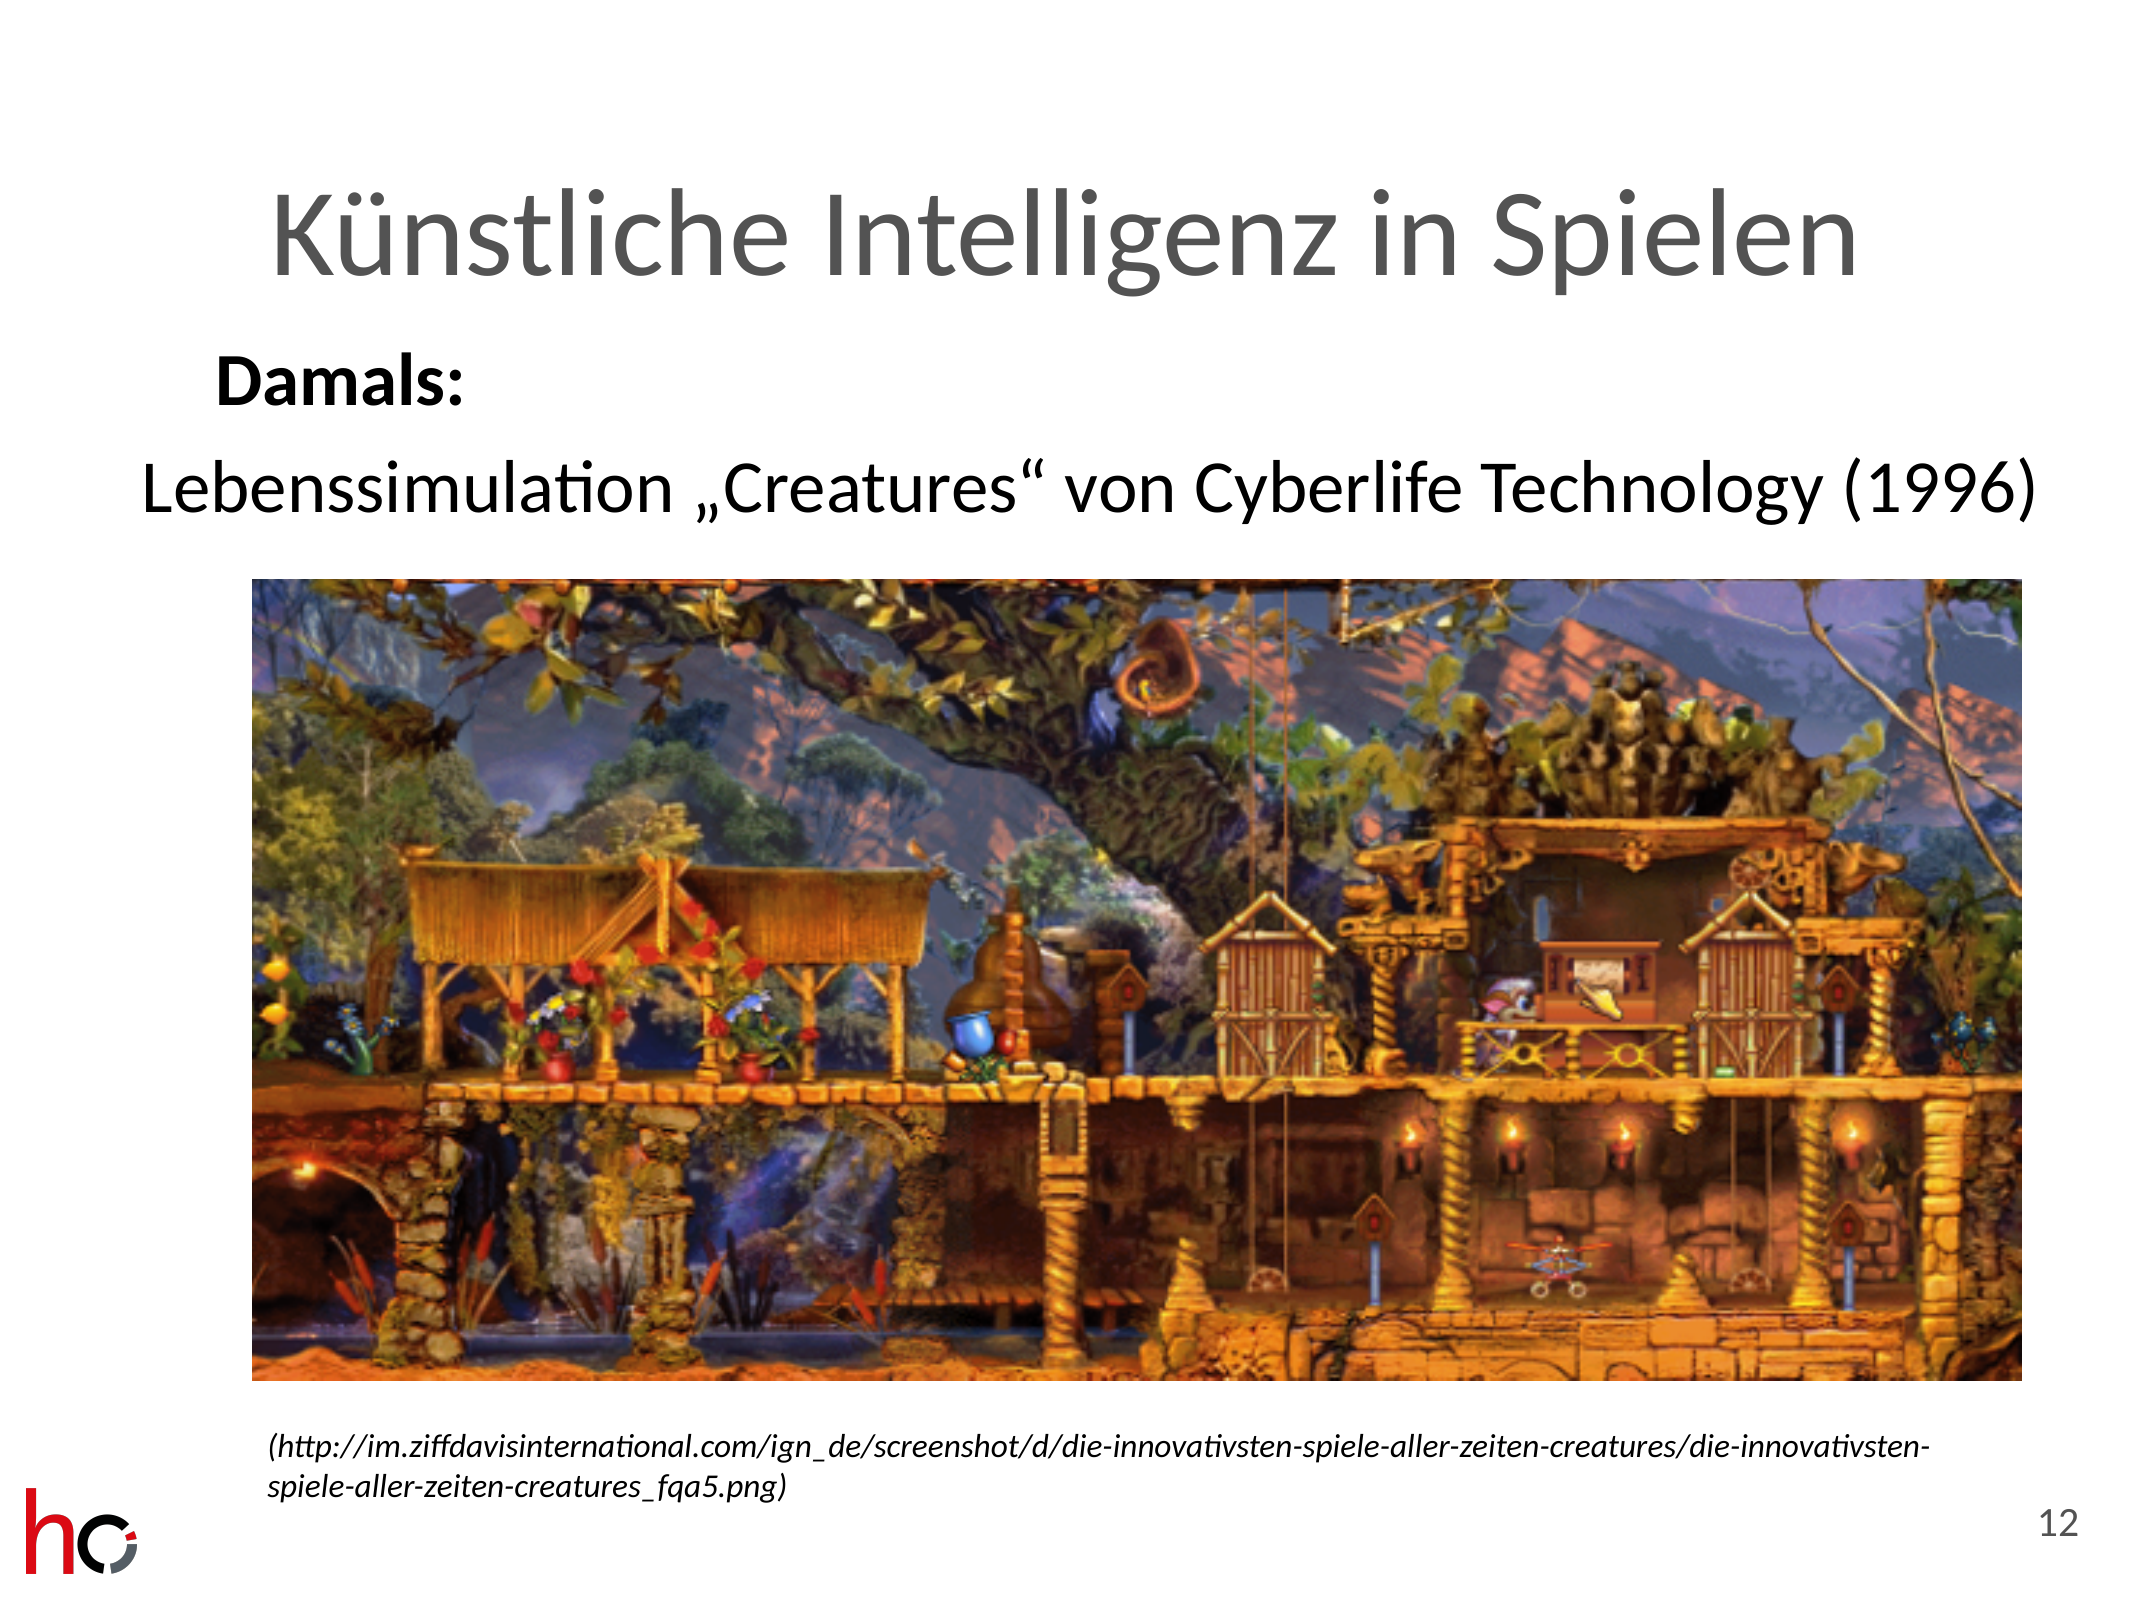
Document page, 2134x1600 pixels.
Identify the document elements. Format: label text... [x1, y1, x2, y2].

text_box [2021, 1497, 2120, 1569]
title Künstliche Intelligenz in Spielen [208, 142, 1925, 330]
text_box Damals: Lebenssimulation „Creatures“ von Cyberlife Technology (1996) [127, 330, 2134, 539]
picture [252, 579, 2022, 1381]
text_box (http://im.ziffdavisinternational.com/ign_de/screenshot/d/die-innovativsten-spiele-aller-zeiten-creatures/die-innovativsten-spiele-aller-zeiten-creatures_fqa5.png) [252, 1417, 2022, 1512]
